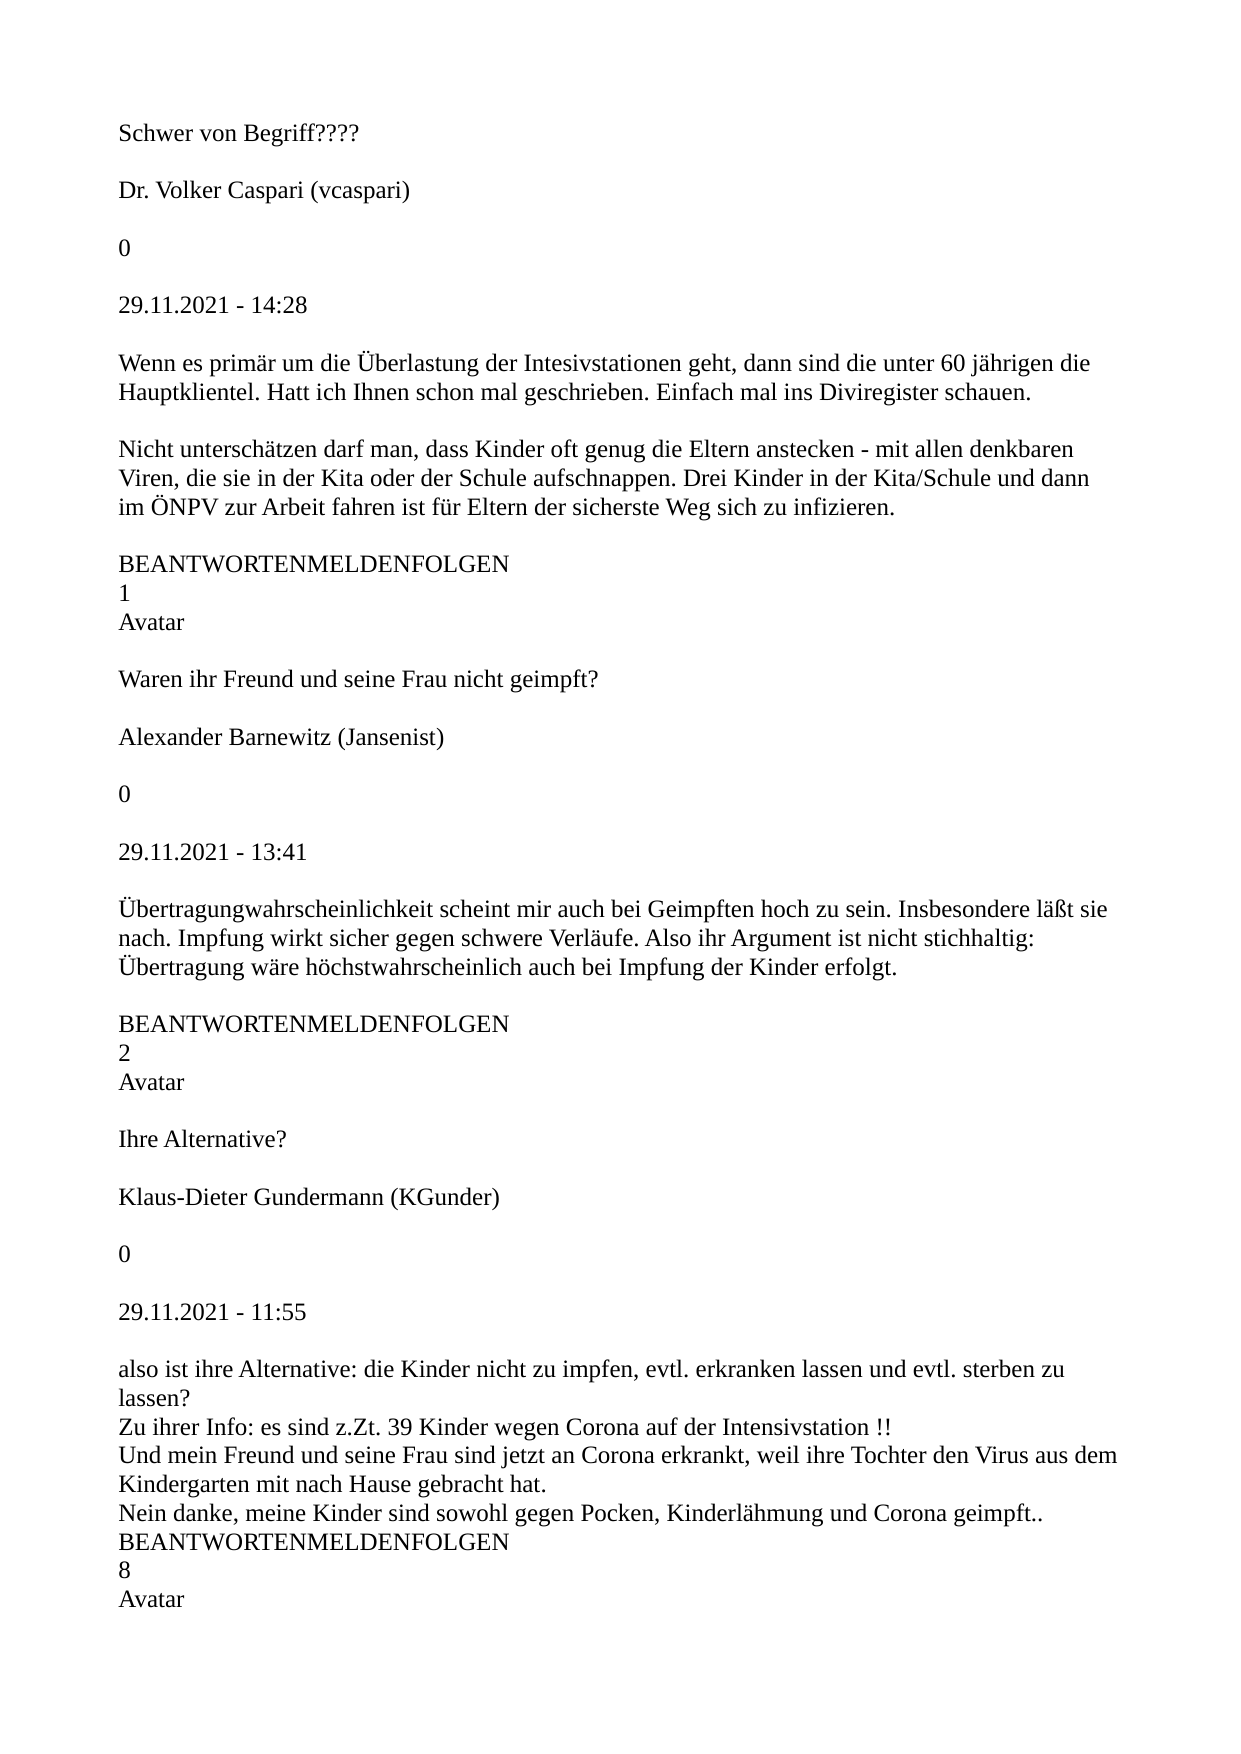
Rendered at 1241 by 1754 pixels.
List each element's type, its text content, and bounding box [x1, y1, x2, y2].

text Wenn es primär um die Überlastung der Intesivstationen geht, dann sind die unter 60 jährigen die Hauptklientel. Hatt ich Ihnen schon mal geschrieben. Einfach mal ins Diviregister schauen. [118, 348, 1122, 406]
text BEANTWORTENMELDENFOLGEN [118, 1009, 1122, 1038]
text Alexander Barnewitz (Jansenist) [118, 722, 1122, 751]
text 29.11.2021 - 13:41 [118, 837, 1122, 866]
text Avatar [118, 1067, 1122, 1096]
text BEANTWORTENMELDENFOLGEN [118, 1527, 1122, 1556]
text also ist ihre Alternative: die Kinder nicht zu impfen, evtl. erkranken lassen und evtl. sterben zu lassen? [118, 1354, 1122, 1412]
text BEANTWORTENMELDENFOLGEN [118, 549, 1122, 578]
text Waren ihr Freund und seine Frau nicht geimpft? [118, 664, 1122, 693]
text 29.11.2021 - 14:28 [118, 291, 1122, 319]
text Dr. Volker Caspari (vcaspari) [118, 176, 1122, 204]
text Avatar [118, 1584, 1122, 1613]
text 2 [118, 1038, 1122, 1067]
text Schwer von Begriff???? [118, 118, 1122, 147]
text Nicht unterschätzen darf man, dass Kinder oft genug die Eltern anstecken - mit allen denkbaren Viren, die sie in der Kita oder der Schule aufschnappen. Drei Kinder in der Kita/Schule und dann im ÖNPV zur Arbeit fahren ist für Eltern der sicherste Weg sich zu infizieren. [118, 434, 1122, 521]
text 8 [118, 1556, 1122, 1584]
text 1 [118, 578, 1122, 607]
text Nein danke, meine Kinder sind sowohl gegen Pocken, Kinderlähmung und Corona geimpft.. [118, 1498, 1122, 1527]
text 29.11.2021 - 11:55 [118, 1297, 1122, 1326]
text Klaus-Dieter Gundermann (KGunder) [118, 1182, 1122, 1211]
text Zu ihrer Info: es sind z.Zt. 39 Kinder wegen Corona auf der Intensivstation !! [118, 1412, 1122, 1441]
text 0 [118, 233, 1122, 262]
text 0 [118, 1239, 1122, 1268]
text Und mein Freund und seine Frau sind jetzt an Corona erkrankt, weil ihre Tochter den Virus aus dem Kindergarten mit nach Hause gebracht hat. [118, 1441, 1122, 1498]
text Ihre Alternative? [118, 1124, 1122, 1153]
text 0 [118, 779, 1122, 808]
text Avatar [118, 607, 1122, 636]
text Übertragungwahrscheinlichkeit scheint mir auch bei Geimpften hoch zu sein. Insbesondere läßt sie nach. Impfung wirkt sicher gegen schwere Verläufe. Also ihr Argument ist nicht stichhaltig: Übertragung wäre höchstwahrscheinlich auch bei Impfung der Kinder erfolgt. [118, 894, 1122, 981]
